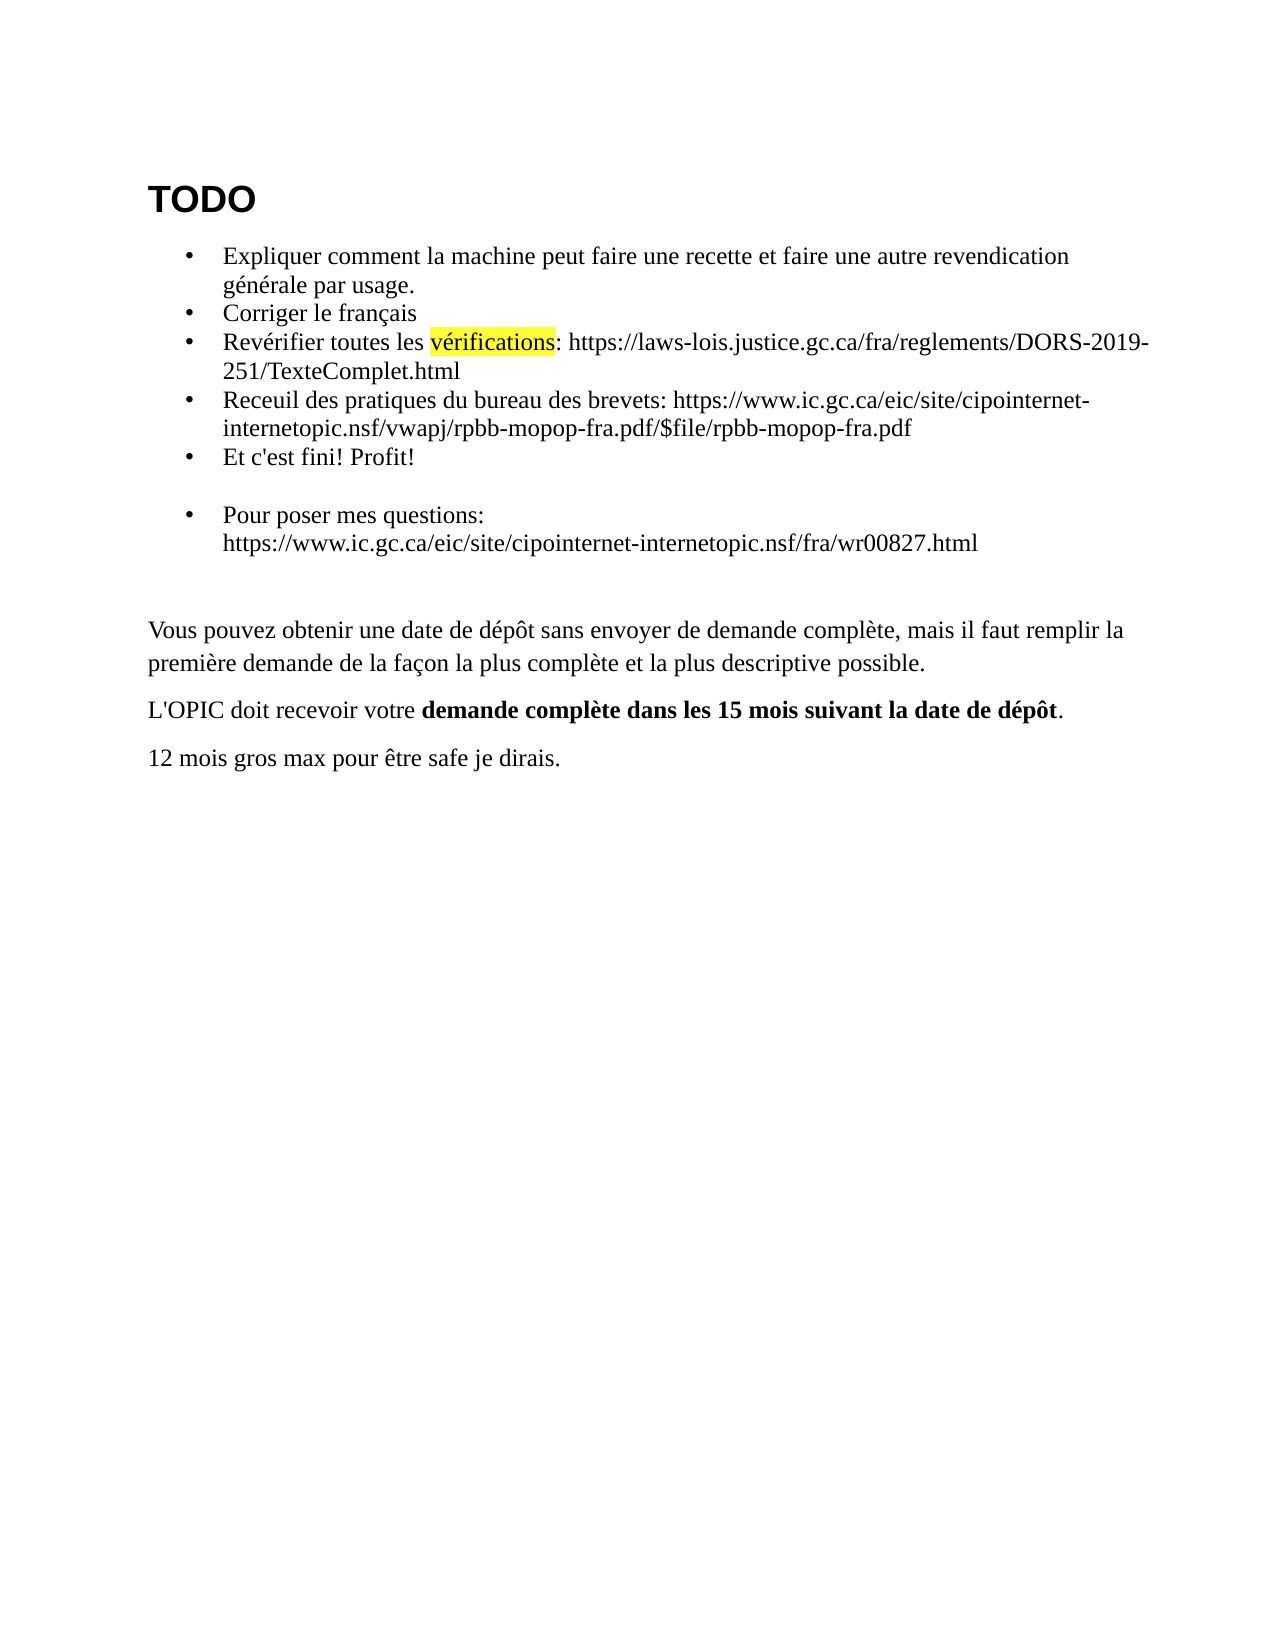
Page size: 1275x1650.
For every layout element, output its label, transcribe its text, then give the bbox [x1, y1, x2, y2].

list Pour poser mes questions: https://www.ic.gc.ca/eic/site/cipointernet-internetopic.nsf/fra/wr00827.html [185, 500, 1157, 557]
text 12 mois gros max pour être safe je dirais. [148, 743, 1157, 772]
list Receuil des pratiques du bureau des brevets: https://www.ic.gc.ca/eic/site/cipointernet-internetopic.nsf/vwapj/rpbb-mopop-fra.pdf/$file/rpbb-mopop-fra.pdf [185, 385, 1157, 442]
list Corriger le français [185, 298, 1157, 327]
list Revérifier toutes les vérifications: https://laws-lois.justice.gc.ca/fra/reglements/DORS-2019-251/TexteComplet.html [185, 327, 1157, 385]
text Vous pouvez obtenir une date de dépôt sans envoyer de demande complète, mais il faut remplir la première demande de la façon la plus complète et la plus descriptive possible. [148, 615, 1157, 677]
list Et c'est fini! Profit! [185, 442, 1157, 471]
subtitle TODO [148, 176, 1157, 220]
text L'OPIC doit recevoir votre demande complète dans les 15 mois suivant la date de dépôt. [148, 695, 1157, 724]
list Expliquer comment la machine peut faire une recette et faire une autre revendication générale par usage. [185, 241, 1157, 298]
